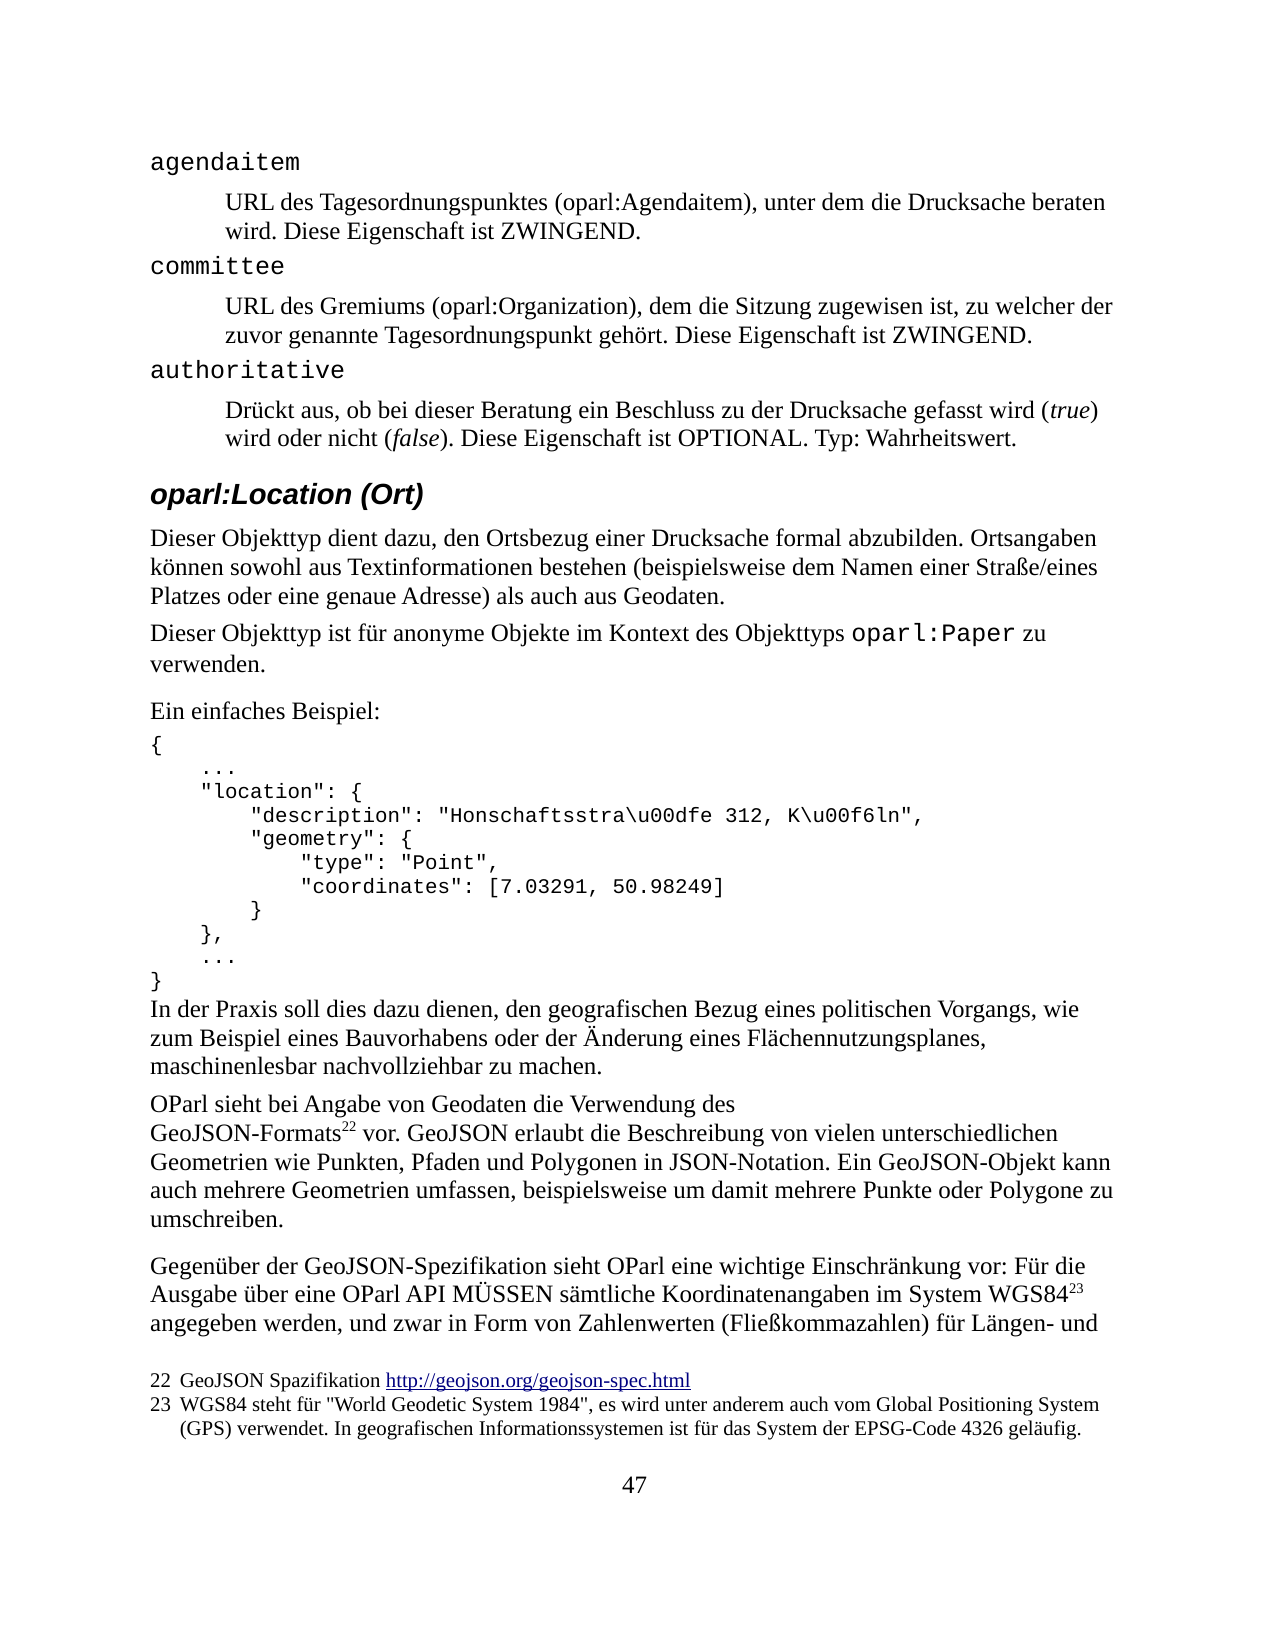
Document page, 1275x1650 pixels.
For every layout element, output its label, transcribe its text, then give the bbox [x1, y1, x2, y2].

text "location": { [150, 781, 1125, 805]
text "description": "Honschaftsstra\u00dfe 312, K\u00f6ln", [150, 805, 1125, 828]
text committee [150, 254, 1125, 282]
text ... [150, 757, 1125, 781]
text GeoJSON Spazifikation http://geojson.org/geojson-spec.html [150, 1368, 1125, 1392]
text ... [150, 947, 1125, 970]
text } [150, 970, 1125, 994]
subtitle oparl:Location (Ort) [150, 477, 1125, 511]
text URL des Gremiums (oparl:Organization), dem die Sitzung zugewisen ist, zu welcher der zuvor genannte Tagesordnungspunkt gehört. Diese Eigenschaft ist ZWINGEND. [225, 291, 1125, 348]
text OParl sieht bei Angabe von Geodaten die Verwendung des GeoJSON-Formats vor. GeoJSON erlaubt die Beschreibung von vielen unterschiedlichen Geometrien wie Punkten, Pfaden und Polygonen in JSON-Notation. Ein GeoJSON-Objekt kann auch mehrere Geometrien umfassen, beispielsweise um damit mehrere Punkte oder Polygone zu umschreiben. [150, 1089, 1125, 1233]
text "geometry": { [150, 828, 1125, 852]
text In der Praxis soll dies dazu dienen, den geografischen Bezug eines politischen Vorgangs, wie zum Beispiel eines Bauvorhabens oder der Änderung eines Flächennutzungsplanes, maschinenlesbar nachvollziehbar zu machen. [150, 994, 1125, 1080]
text agendaitem [150, 150, 1125, 178]
text Ein einfaches Beispiel: [150, 696, 1125, 725]
text Gegenüber der GeoJSON-Spezifikation sieht OParl eine wichtige Einschränkung vor: Für die Ausgabe über eine OParl API MÜSSEN sämtliche Koordinatenangaben im System WGS84 angegeben werden, und zwar in Form von Zahlenwerten (Fließkommazahlen) für Längen- und [150, 1251, 1125, 1337]
text "type": "Point", [150, 852, 1125, 876]
text "coordinates": [7.03291, 50.98249] [150, 876, 1125, 899]
text authoritative [150, 357, 1125, 386]
text }, [150, 923, 1125, 947]
text { [150, 734, 1125, 757]
text WGS84 steht für "World Geodetic System 1984", es wird unter anderem auch vom Global Positioning System (GPS) verwendet. In geografischen Informationssystemen ist für das System der EPSG-Code 4326 geläufig. [150, 1392, 1125, 1440]
text URL des Tagesordnungspunktes (oparl:Agendaitem), unter dem die Drucksache beraten wird. Diese Eigenschaft ist ZWINGEND. [225, 187, 1125, 245]
text Dieser Objekttyp dient dazu, den Ortsbezug einer Drucksache formal abzubilden. Ortsangaben können sowohl aus Textinformationen bestehen (beispielsweise dem Namen einer Straße/eines Platzes oder eine genaue Adresse) als auch aus Geodaten. [150, 523, 1125, 609]
text Dieser Objekttyp ist für anonyme Objekte im Kontext des Objekttyps oparl:Paper zu verwenden. [150, 618, 1125, 678]
text Drückt aus, ob bei dieser Beratung ein Beschluss zu der Drucksache gefasst wird (true) wird oder nicht (false). Diese Eigenschaft ist OPTIONAL. Typ: Wahrheitswert. [225, 395, 1125, 452]
text } [150, 899, 1125, 923]
